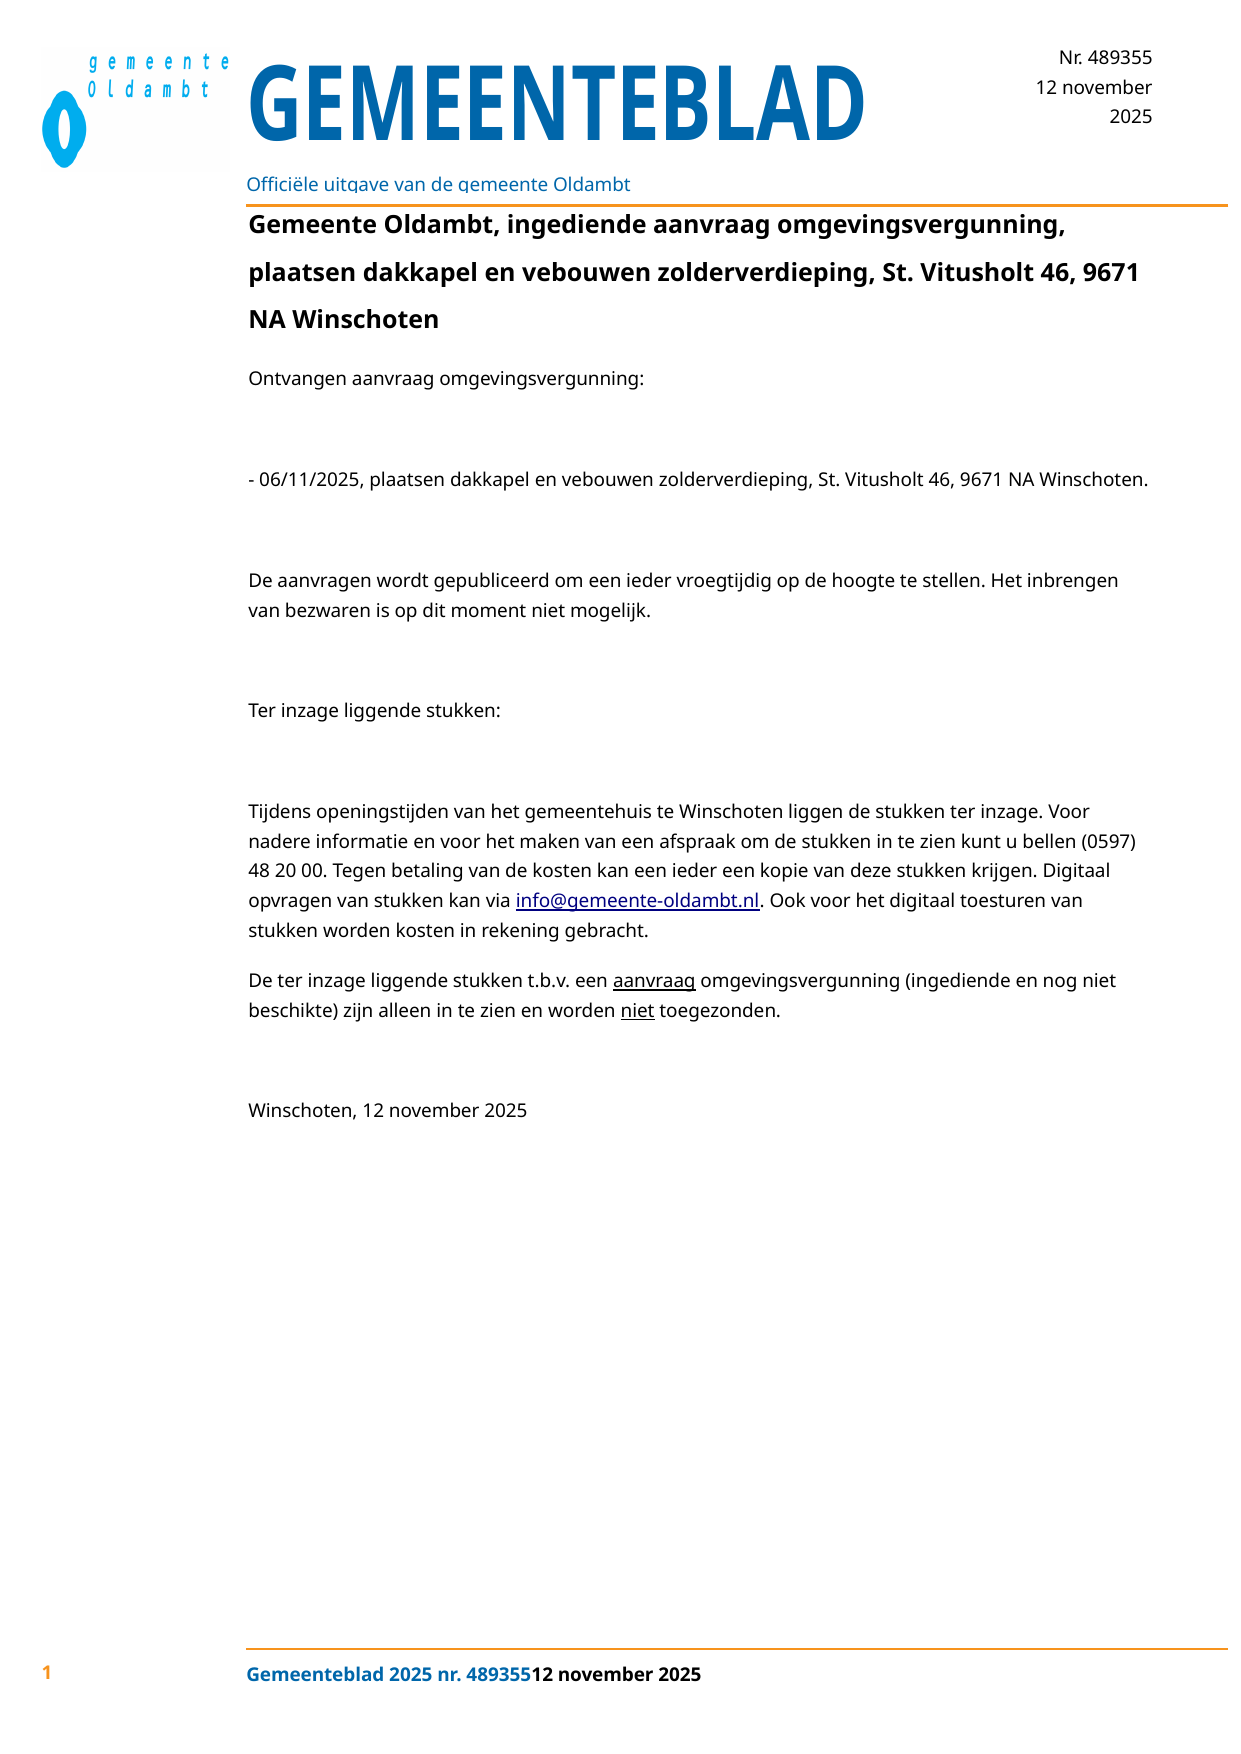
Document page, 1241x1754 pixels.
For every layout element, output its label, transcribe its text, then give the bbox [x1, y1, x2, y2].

text De aanvragen wordt gepubliceerd om een ieder vroegtijdig op de hoogte te stellen. Het inbrengen van bezwaren is op dit moment niet mogelijk. [248, 567, 1152, 622]
text Winschoten, 12 november 2025 [248, 1098, 1152, 1123]
text Ter inzage liggende stukken: [248, 698, 1152, 723]
text Ontvangen aanvraag omgevingsvergunning: [248, 366, 1152, 391]
text De ter inzage liggende stukken t.b.v. een aanvraag omgevingsvergunning (ingediende en nog niet beschikte) zijn alleen in te zien en worden niet toegezonden. [248, 967, 1152, 1022]
text Tijdens openingstijden van het gemeentehuis te Winschoten liggen de stukken ter inzage. Voor nadere informatie en voor het maken van een afspraak om de stukken in te zien kunt u bellen (0597) 48 20 00. Tegen betaling van de kosten kan een ieder een kopie van deze stukken krijgen. Digitaal opvragen van stukken kan via info@gemeente-oldambt.nl. Ook voor het digitaal toesturen van stukken worden kosten in rekening gebracht. [248, 798, 1152, 942]
text - 06/11/2025, plaatsen dakkapel en vebouwen zolderverdieping, St. Vitusholt 46, 9671 NA Winschoten. [248, 466, 1152, 492]
text Gemeente Oldambt, ingediende aanvraag omgevingsvergunning, plaatsen dakkapel en vebouwen zolderverdieping, St. Vitusholt 46, 9671 NA Winschoten [248, 207, 1152, 336]
picture [41, 47, 231, 172]
